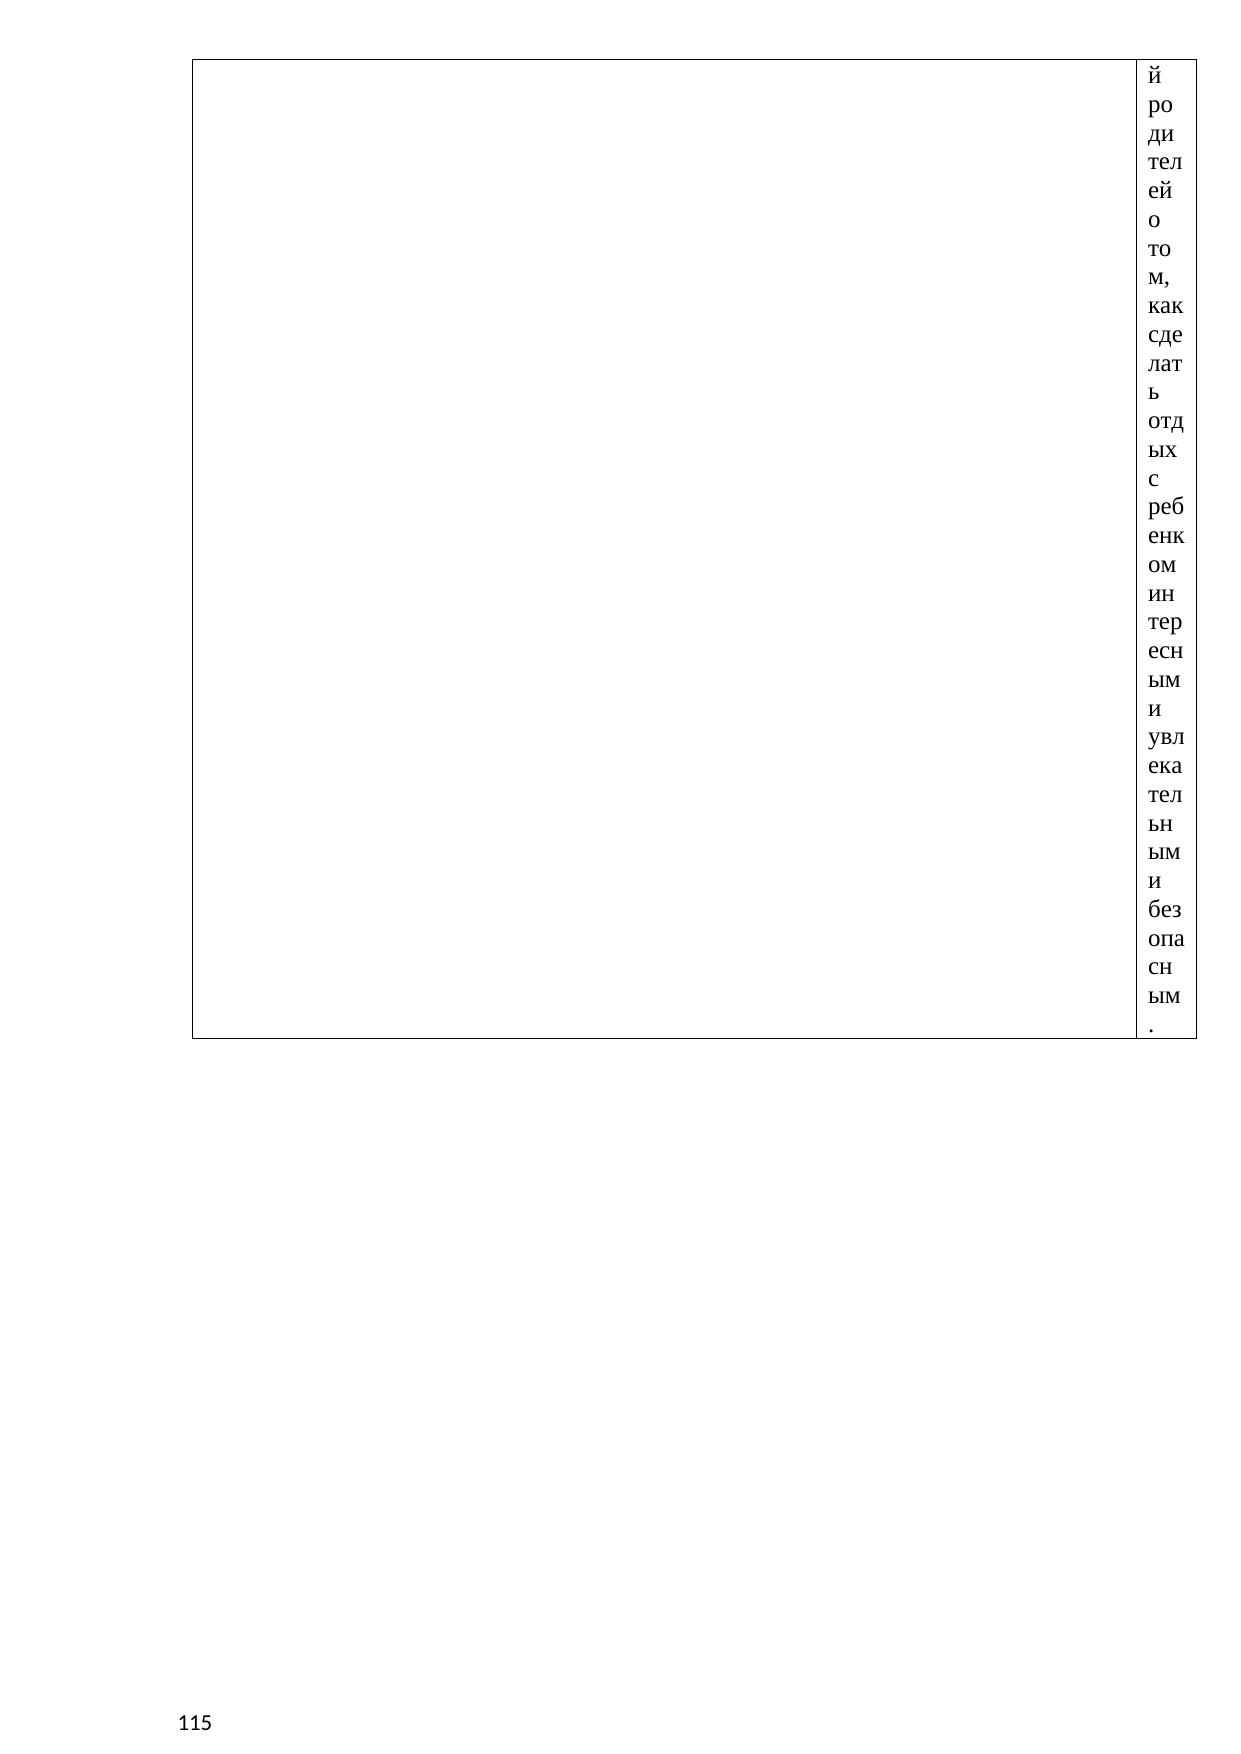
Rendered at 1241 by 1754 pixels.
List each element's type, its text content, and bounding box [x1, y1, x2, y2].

table_cell [193, 60, 1136, 1038]
table_cell й родителей о том, как сделать отдых с ребенком интересным и увлекательным и безопасным. [1137, 60, 1196, 1038]
